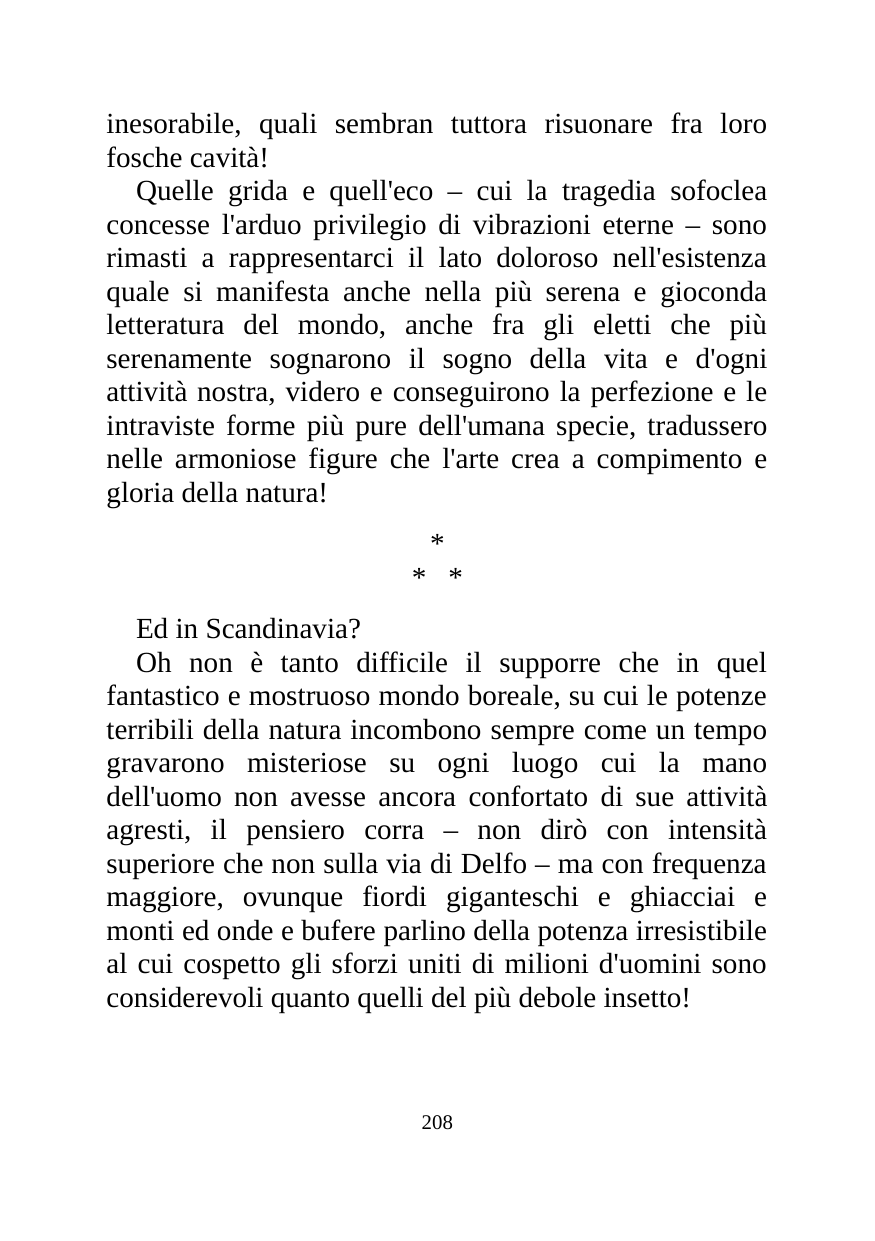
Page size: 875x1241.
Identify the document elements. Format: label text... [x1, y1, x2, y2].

text Ed in Scandinavia? [106, 611, 768, 645]
text inesorabile, quali sembran tuttora risuonare fra loro fosche cavità! [106, 106, 768, 173]
text * * * [106, 526, 768, 593]
text Oh non è tanto difficile il supporre che in quel fantastico e mostruoso mondo boreale, su cui le potenze terribili della natura incombono sempre come un tempo gravarono misteriose su ogni luogo cui la mano dell'uomo non avesse ancora confortato di sue attività agresti, il pensiero corra – non dirò con intensità superiore che non sulla via di Delfo – ma con frequenza maggiore, ovunque fiordi giganteschi e ghiacciai e monti ed onde e bufere parlino della potenza irresistibile al cui cospetto gli sforzi uniti di milioni d'uomini sono considerevoli quanto quelli del più debole insetto! [106, 645, 768, 1014]
text Quelle grida e quell'eco – cui la tragedia sofoclea concesse l'arduo privilegio di vibrazioni eterne – sono rimasti a rappresentarci il lato doloroso nell'esistenza quale si manifesta anche nella più serena e gioconda letteratura del mondo, anche fra gli eletti che più serenamente sognarono il sogno della vita e d'ogni attività nostra, videro e conseguirono la perfezione e le intraviste forme più pure dell'umana specie, tradussero nelle armoniose figure che l'arte crea a compimento e gloria della natura! [106, 173, 768, 509]
